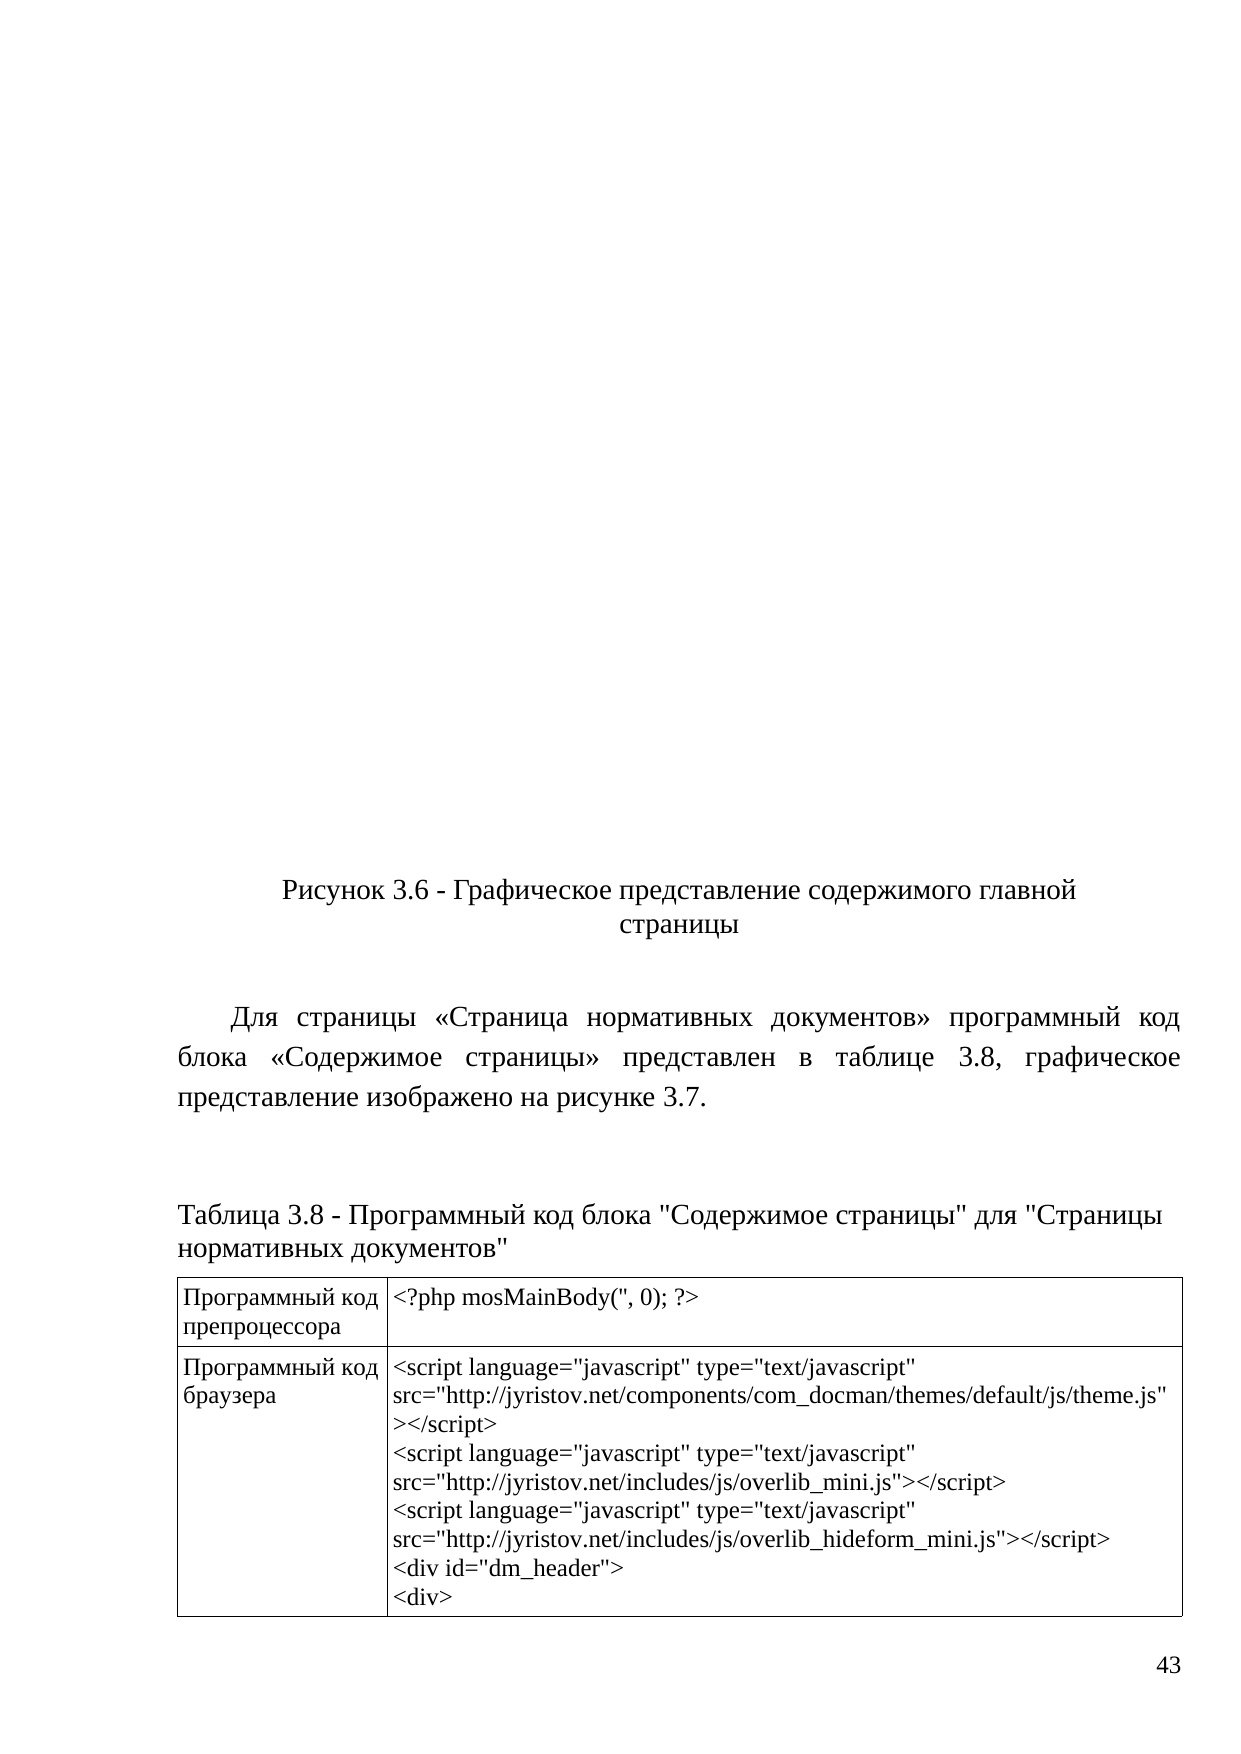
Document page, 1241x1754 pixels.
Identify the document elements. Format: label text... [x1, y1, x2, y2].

text Рисунок 3.6 - Графическое представление содержимого главной страницы [219, 87, 1139, 939]
table_cell <script language="javascript" type="text/javascript" src="http://jyristov.net/components/com_docman/themes/default/js/theme.js"></script> <script language="javascript" type="text/javascript" src="http://jyristov.net/includes/js/overlib_mini.js"></script> <script language="javascript" type="text/javascript" src="http://jyristov.net/includes/js/overlib_hideform_mini.js"></script> <div id="dm_header"> <div> [388, 1347, 1182, 1616]
table_header Программный код препроцессора [178, 1278, 387, 1346]
table_cell Программный код браузера [178, 1347, 387, 1616]
text Таблица 3.8 - Программный код блока "Содержимое страницы" для "Страницы нормативных документов" [177, 1197, 1181, 1264]
text Для страницы «Страница нормативных документов» программный код блока «Содержимое страницы» представлен в таблице 3.8, графическое представление изображено на рисунке 3.7. [177, 999, 1181, 1113]
table_header <?php mosMainBody('', 0); ?> [388, 1278, 1182, 1346]
